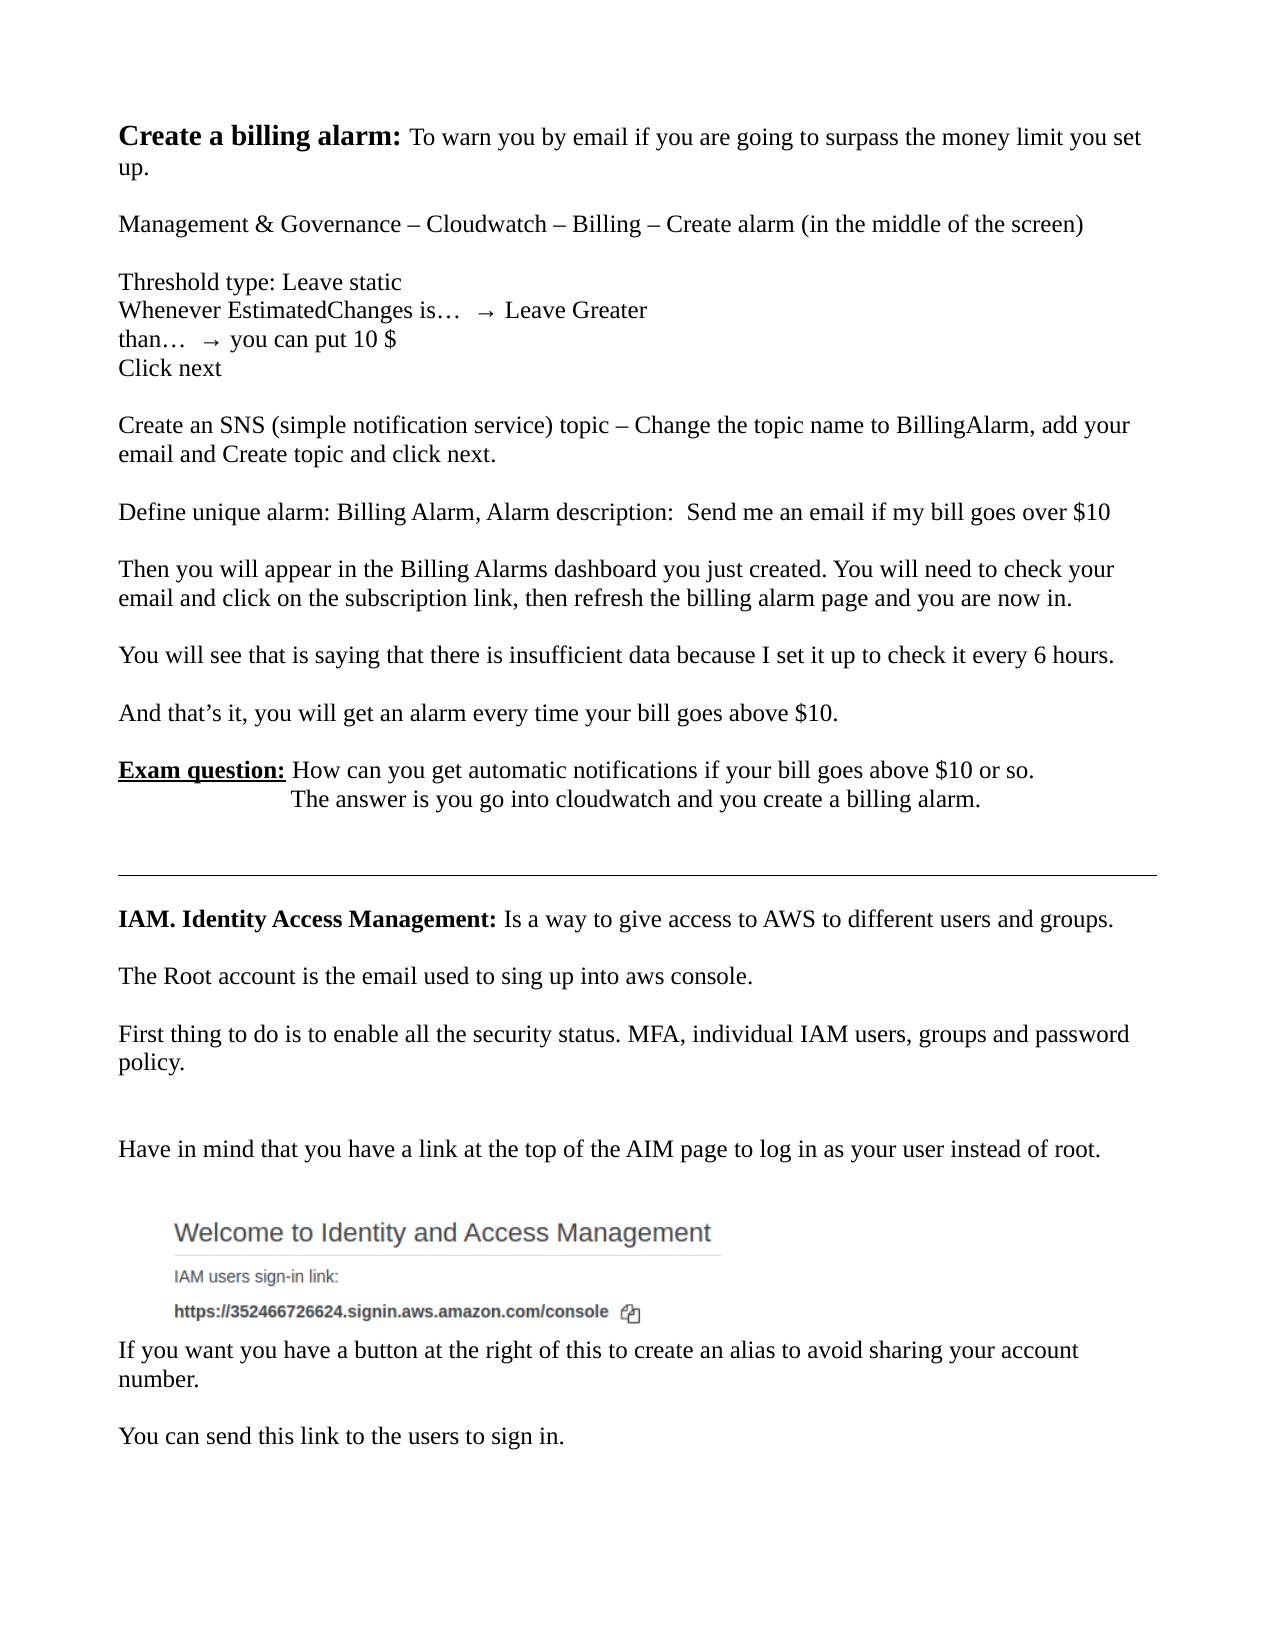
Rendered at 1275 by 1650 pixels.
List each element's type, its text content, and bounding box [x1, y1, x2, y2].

text Have in mind that you have a link at the top of the AIM page to log in as your user instead of root. [118, 1134, 1157, 1162]
text Click next [118, 353, 1157, 382]
text Create an SNS (simple notification service) topic – Change the topic name to BillingAlarm, add your email and Create topic and click next. [118, 410, 1157, 468]
text Management & Governance – Cloudwatch – Billing – Create alarm (in the middle of the screen) [118, 209, 1157, 238]
picture [144, 1191, 722, 1332]
text than… → you can put 10 $ [118, 324, 1157, 353]
text IAM. Identity Access Management: Is a way to give access to AWS to different users and groups. [118, 904, 1157, 932]
text You can send this link to the users to sign in. [118, 1421, 1157, 1450]
text The answer is you go into cloudwatch and you create a billing alarm. [118, 784, 1157, 813]
text Then you will appear in the Billing Alarms dashboard you just created. You will need to check your email and click on the subscription link, then refresh the billing alarm page and you are now in. [118, 554, 1157, 612]
text The Root account is the email used to sing up into aws console. [118, 961, 1157, 990]
text First thing to do is to enable all the security status. MFA, individual IAM users, groups and password policy. [118, 1019, 1157, 1076]
text Exam question: How can you get automatic notifications if your bill goes above $10 or so. [118, 755, 1157, 784]
text If you want you have a button at the right of this to create an alias to avoid sharing your account number. [118, 1335, 1157, 1392]
text Threshold type: Leave static [118, 267, 1157, 295]
text Whenever EstimatedChanges is… → Leave Greater [118, 295, 1157, 324]
text Define unique alarm: Billing Alarm, Alarm description: Send me an email if my bill goes over $10 [118, 497, 1157, 525]
text You will see that is saying that there is insufficient data because I set it up to check it every 6 hours. [118, 640, 1157, 669]
text And that’s it, you will get an alarm every time your bill goes above $10. [118, 698, 1157, 727]
text Create a billing alarm: To warn you by email if you are going to surpass the money limit you set up. [118, 118, 1157, 180]
